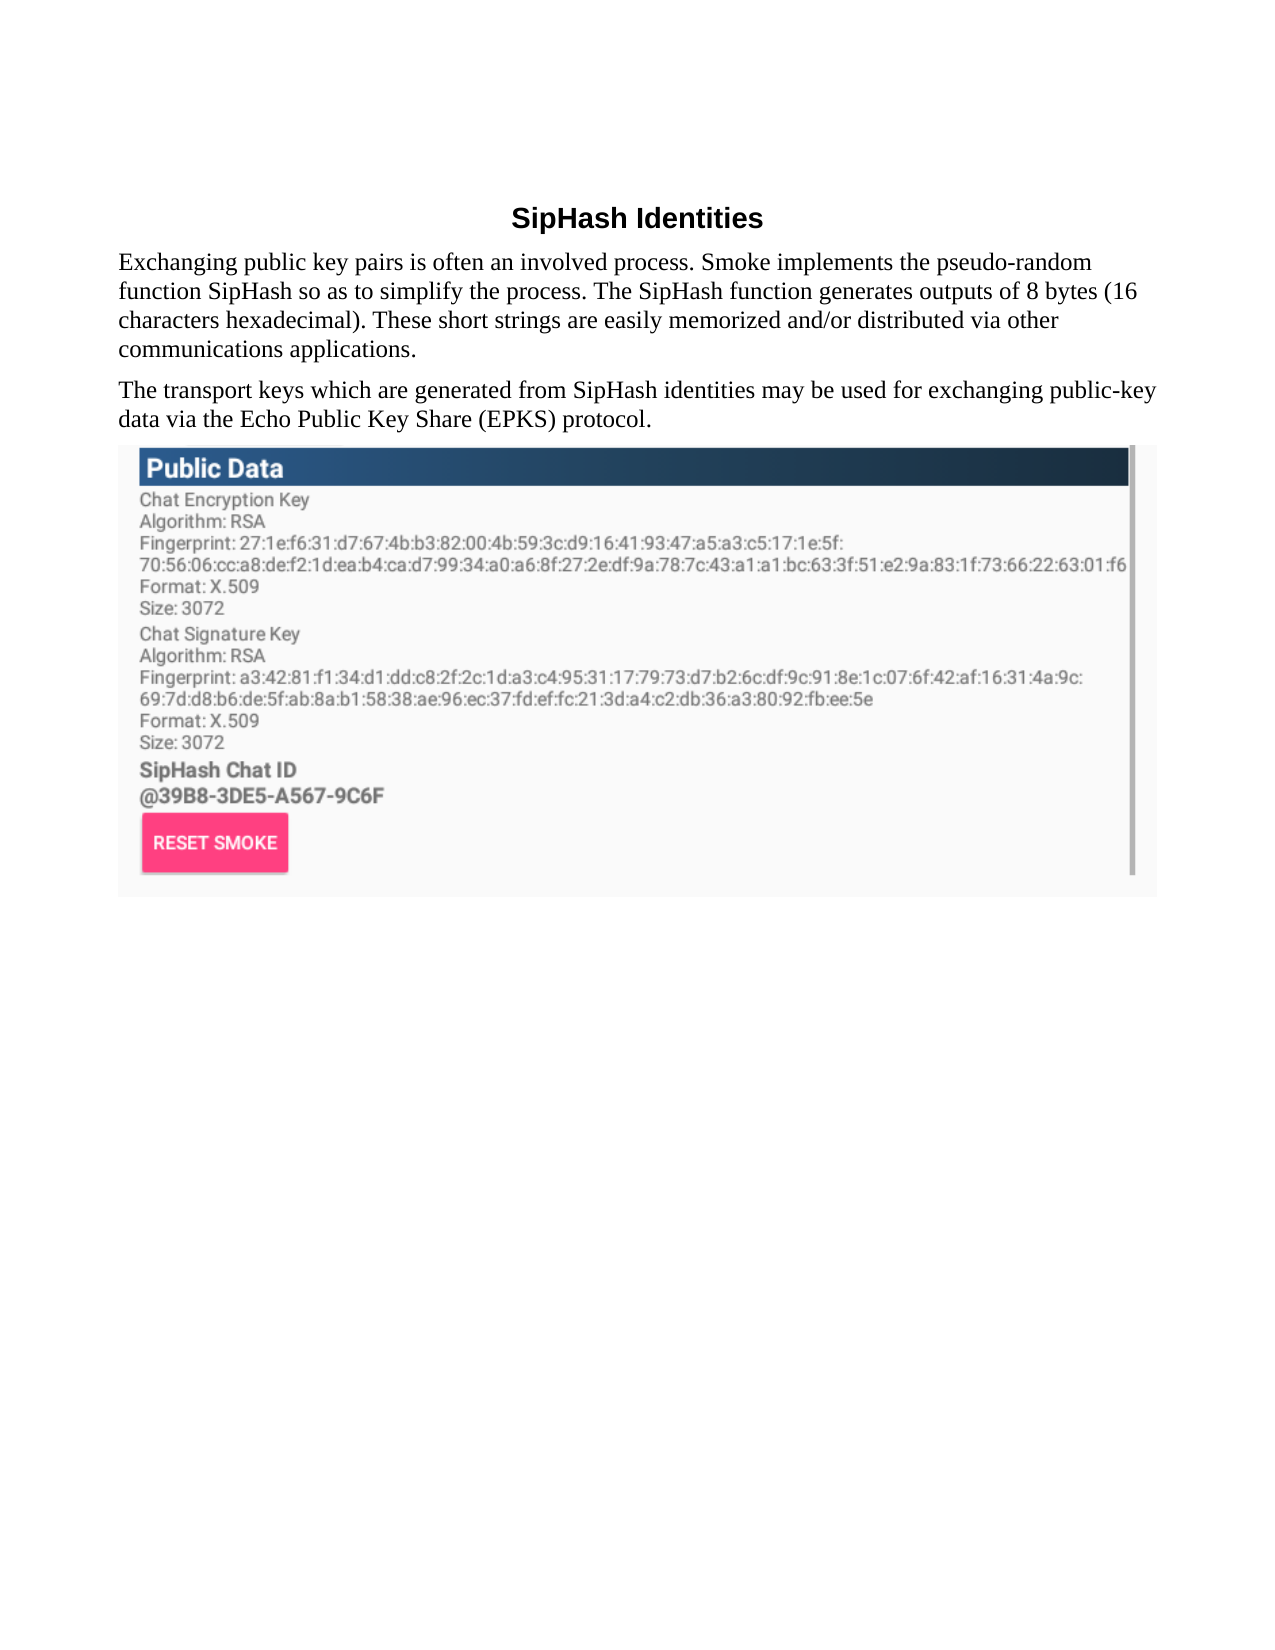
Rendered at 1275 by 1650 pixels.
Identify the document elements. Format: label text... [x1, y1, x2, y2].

text Exchanging public key pairs is often an involved process. Smoke implements the pseudo-random function SipHash so as to simplify the process. The SipHash function generates outputs of 8 bytes (16 characters hexadecimal). These short strings are easily memorized and/or distributed via other communications applications. [118, 247, 1157, 362]
picture [118, 445, 1157, 897]
subtitle SipHash Identities [118, 201, 1157, 235]
text The transport keys which are generated from SipHash identities may be used for exchanging public-key data via the Echo Public Key Share (EPKS) protocol. [118, 375, 1157, 432]
